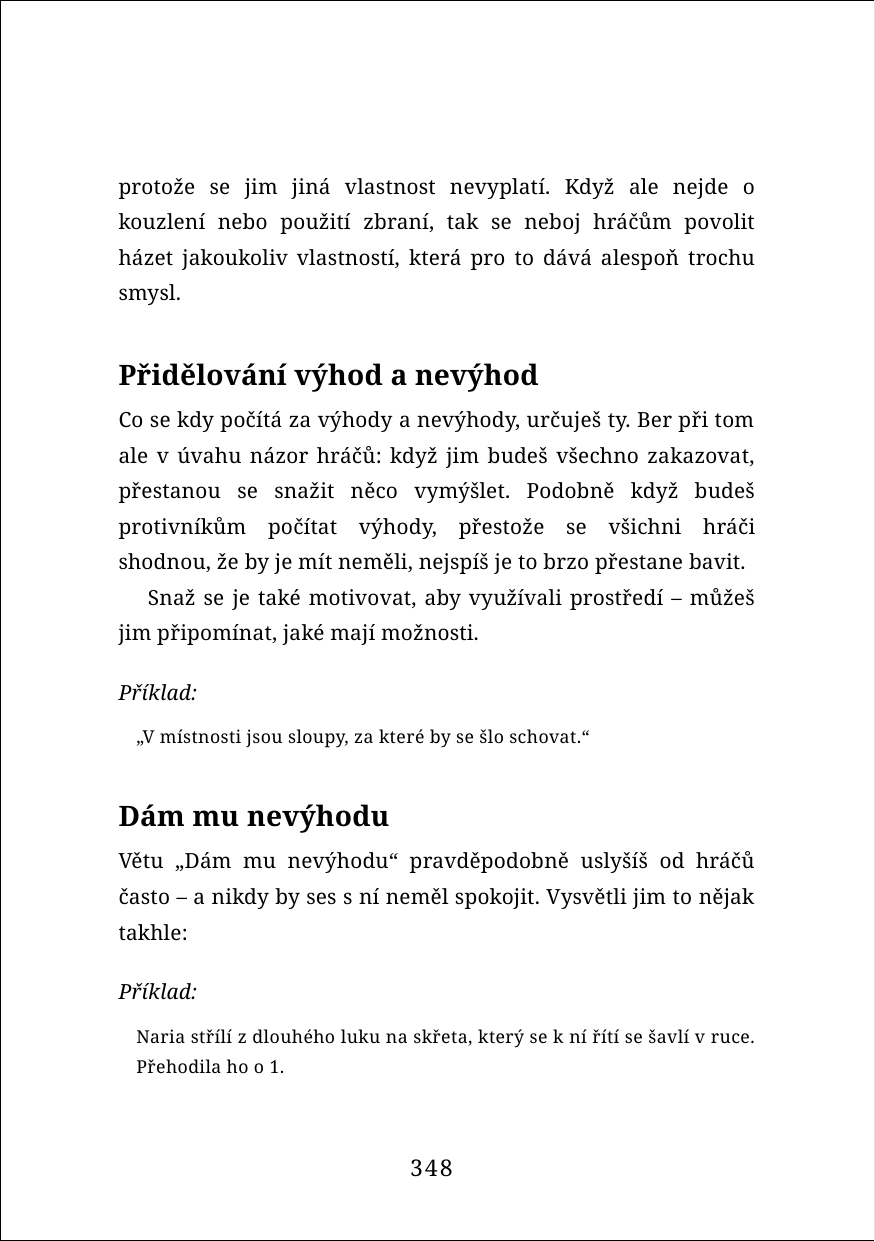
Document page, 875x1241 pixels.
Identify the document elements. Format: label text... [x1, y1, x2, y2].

subtitle Dám mu nevýhodu [118, 796, 756, 835]
text Příklad: [118, 678, 756, 706]
text protože se jim jiná vlastnost nevyplatí. Když ale nejde o kouzlení nebo použití zbraní, tak se neboj hráčům povolit házet jakoukoliv vlastností, která pro to dává alespoň trochu smysl. [118, 172, 756, 307]
text Větu „Dám mu nevýhodu“ pravděpodobně uslyšíš od hráčů často – a nikdy by ses s ní neměl spokojit. Vysvětli jim to nějak takhle: [118, 847, 756, 946]
text Naria střílí z dlouhého luku na skřeta, který se k ní řítí se šavlí v ruce. Přehodila ho o 1. [136, 1024, 756, 1078]
text Co se kdy počítá za výhody a nevýhody, určuješ ty. Ber při tom ale v úvahu názor hráčů: když jim budeš všechno zakazovat, přestanou se snažit něco vymýšlet. Podobně když budeš protivníkům počítat výhody, přestože se všichni hráči shodnou, že by je mít neměli, nejspíš je to brzo přestane bavit. Snaž se je také motivovat, aby využívali prostředí – můžeš jim připomínat, jaké mají možnosti. [118, 405, 756, 647]
subtitle Přidělování výhod a nevýhod [118, 355, 756, 393]
text „V místnosti jsou sloupy, za které by se šlo schovat.“ [136, 725, 756, 749]
text Příklad: [118, 977, 756, 1005]
